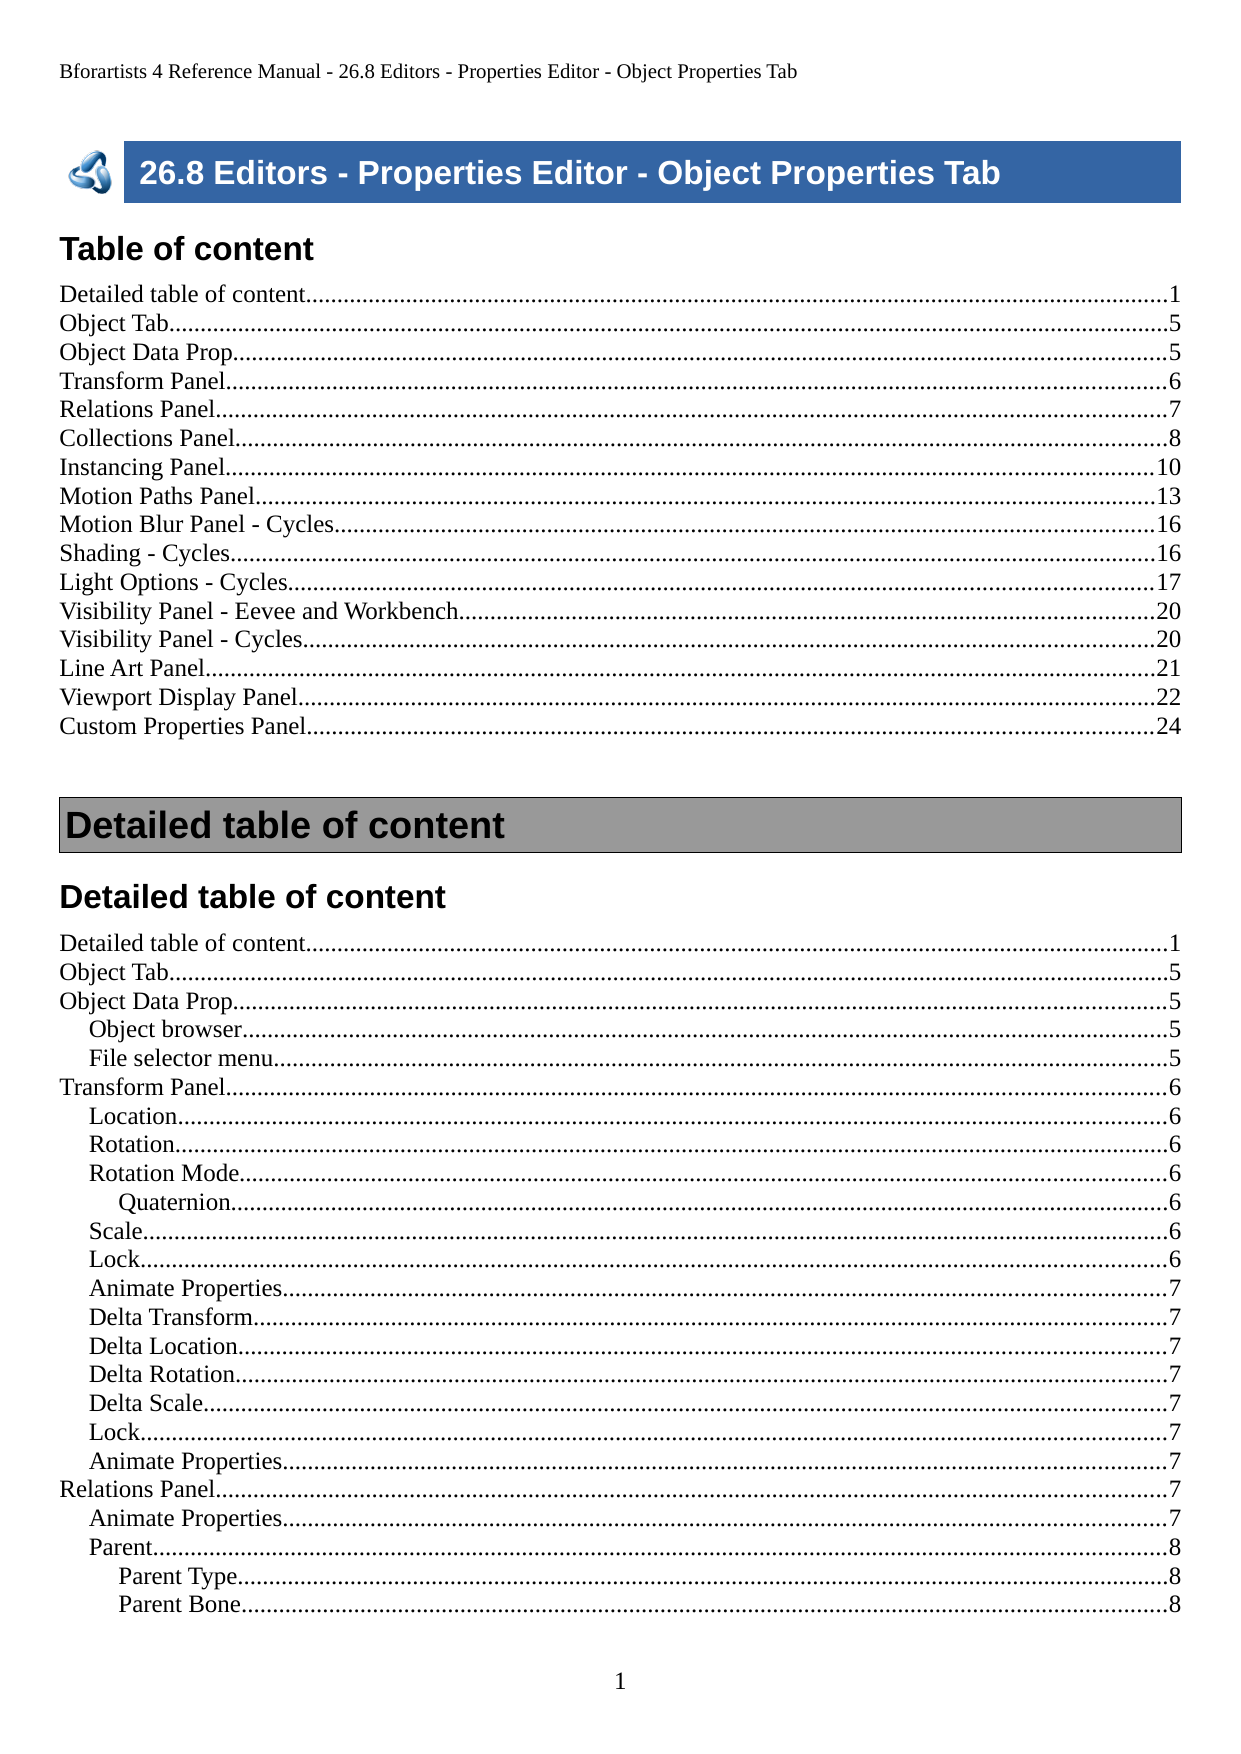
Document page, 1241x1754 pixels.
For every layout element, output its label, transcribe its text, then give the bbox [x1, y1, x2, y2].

text Visibility Panel - Cycles 20 [59, 624, 1181, 653]
text Scale 6 [88, 1216, 1181, 1244]
text Shading - Cycles 16 [59, 538, 1181, 567]
text Delta Transform 7 [88, 1302, 1181, 1331]
text Custom Properties Panel 24 [59, 711, 1181, 739]
text Transform Panel 6 [59, 1072, 1181, 1101]
text Object Tab 5 [59, 957, 1181, 986]
text Motion Paths Panel 13 [59, 481, 1181, 509]
text Object browser 5 [88, 1014, 1181, 1043]
text Transform Panel 6 [59, 366, 1181, 394]
text Detailed table of content 1 [59, 279, 1181, 308]
text Animate Properties 7 [88, 1503, 1181, 1532]
text Delta Rotation 7 [88, 1359, 1181, 1388]
table_header [59, 141, 124, 203]
text Quaternion 6 [118, 1187, 1181, 1216]
text Rotation 6 [88, 1129, 1181, 1158]
text Object Data Prop 5 [59, 337, 1181, 366]
text Visibility Panel - Eevee and Workbench 20 [59, 596, 1181, 624]
text Rotation Mode 6 [88, 1158, 1181, 1187]
text Parent Bone 8 [118, 1589, 1181, 1618]
table_header Detailed table of content [60, 798, 1181, 852]
text Parent Type 8 [118, 1561, 1181, 1589]
text Relations Panel 7 [59, 394, 1181, 423]
text Delta Location 7 [88, 1331, 1181, 1359]
text Parent 8 [88, 1532, 1181, 1561]
text Animate Properties 7 [88, 1273, 1181, 1302]
text Detailed table of content 1 [59, 928, 1181, 957]
text Instancing Panel 10 [59, 452, 1181, 481]
text Collections Panel 8 [59, 423, 1181, 452]
text Viewport Display Panel 22 [59, 682, 1181, 711]
text Animate Properties 7 [88, 1446, 1181, 1474]
text Lock 7 [88, 1417, 1181, 1446]
text Light Options - Cycles 17 [59, 567, 1181, 596]
text Location 6 [88, 1101, 1181, 1129]
table_header 26.8 Editors - Properties Editor - Object Properties Tab [124, 141, 1181, 203]
text Motion Blur Panel - Cycles 16 [59, 509, 1181, 538]
subtitle Table of content [59, 228, 1181, 267]
text Relations Panel 7 [59, 1474, 1181, 1503]
text Delta Scale 7 [88, 1388, 1181, 1417]
text Object Tab 5 [59, 308, 1181, 337]
subtitle Detailed table of content [59, 877, 1181, 916]
text Lock 6 [88, 1244, 1181, 1273]
text Line Art Panel 21 [59, 653, 1181, 682]
text File selector menu 5 [88, 1043, 1181, 1072]
text Object Data Prop 5 [59, 986, 1181, 1014]
picture [65, 147, 114, 197]
